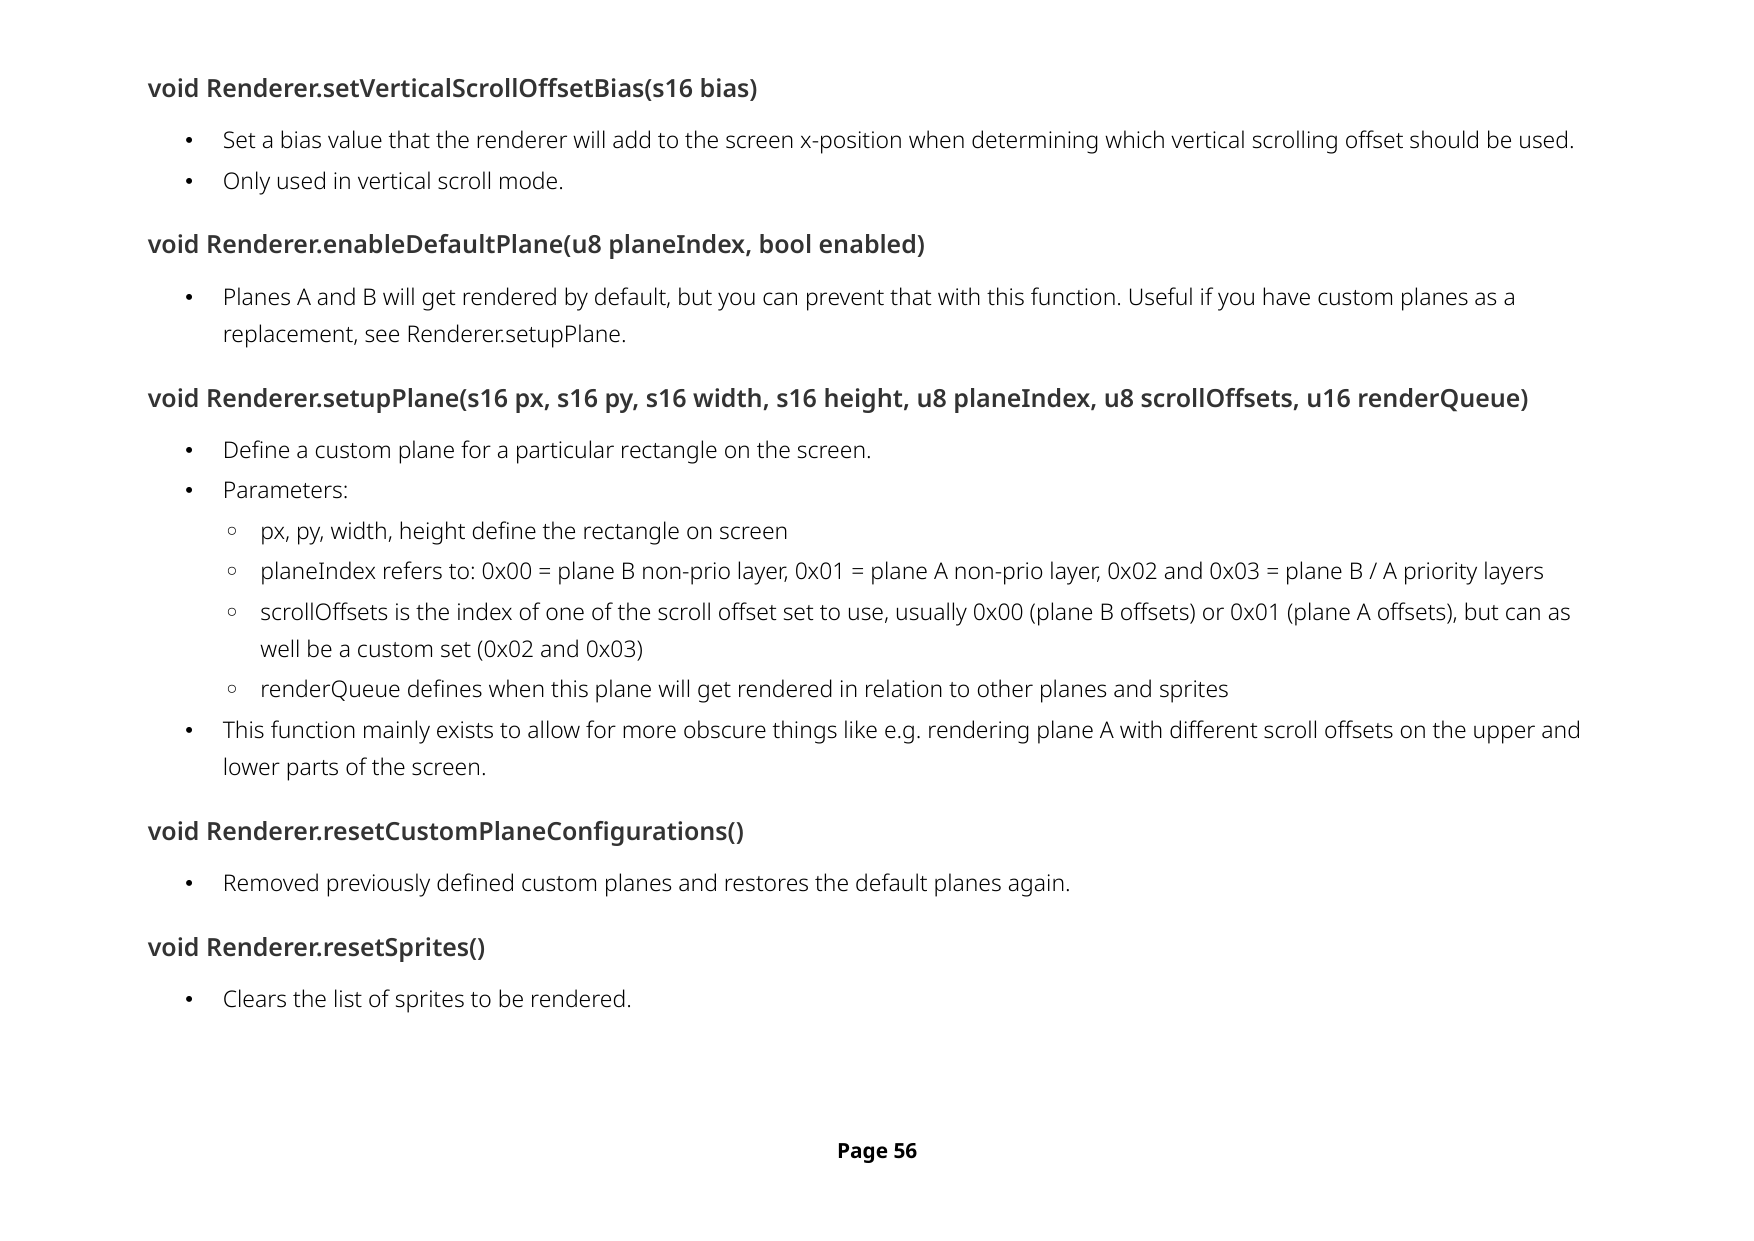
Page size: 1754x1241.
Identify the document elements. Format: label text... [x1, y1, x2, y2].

list scrollOffsets is the index of one of the scroll offset set to use, usually 0x00 (plane B offsets) or 0x01 (plane A offsets), but can as well be a custom set (0x02 and 0x03) [223, 595, 1606, 664]
list Planes A and B will get rendered by default, but you can prevent that with this function. Useful if you have custom planes as a replacement, see Renderer.setupPlane. [185, 280, 1606, 349]
list Only used in vertical scroll mode. [185, 164, 1606, 196]
list Parameters: [185, 474, 1606, 505]
subtitle void Renderer.resetSprites() [148, 929, 1606, 964]
subtitle void Renderer.resetCustomPlaneConfigurations() [148, 814, 1606, 848]
list planeIndex refers to: 0x00 = plane B non-prio layer, 0x01 = plane A non-prio layer, 0x02 and 0x03 = plane B / A priority layers [223, 555, 1606, 586]
list renderQueue defines when this plane will get rendered in relation to other planes and sprites [223, 673, 1606, 704]
list Removed previously defined custom planes and restores the default planes again. [185, 867, 1606, 898]
subtitle void Renderer.enableDefaultPlane(u8 planeIndex, bool enabled) [148, 227, 1606, 261]
list Clears the list of sprites to be rendered. [185, 983, 1606, 1014]
list This function mainly exists to allow for more obscure things like e.g. rendering plane A with different scroll offsets on the upper and lower parts of the screen. [185, 714, 1606, 782]
list px, py, width, height define the rectangle on screen [223, 514, 1606, 546]
list Define a custom plane for a particular rectangle on the screen. [185, 434, 1606, 465]
subtitle void Renderer.setVerticalScrollOffsetBias(s16 bias) [148, 71, 1606, 105]
subtitle void Renderer.setupPlane(s16 px, s16 py, s16 width, s16 height, u8 planeIndex, u8 scrollOffsets, u16 renderQueue) [148, 380, 1606, 414]
list Set a bias value that the renderer will add to the screen x-position when determining which vertical scrolling offset should be used. [185, 124, 1606, 155]
